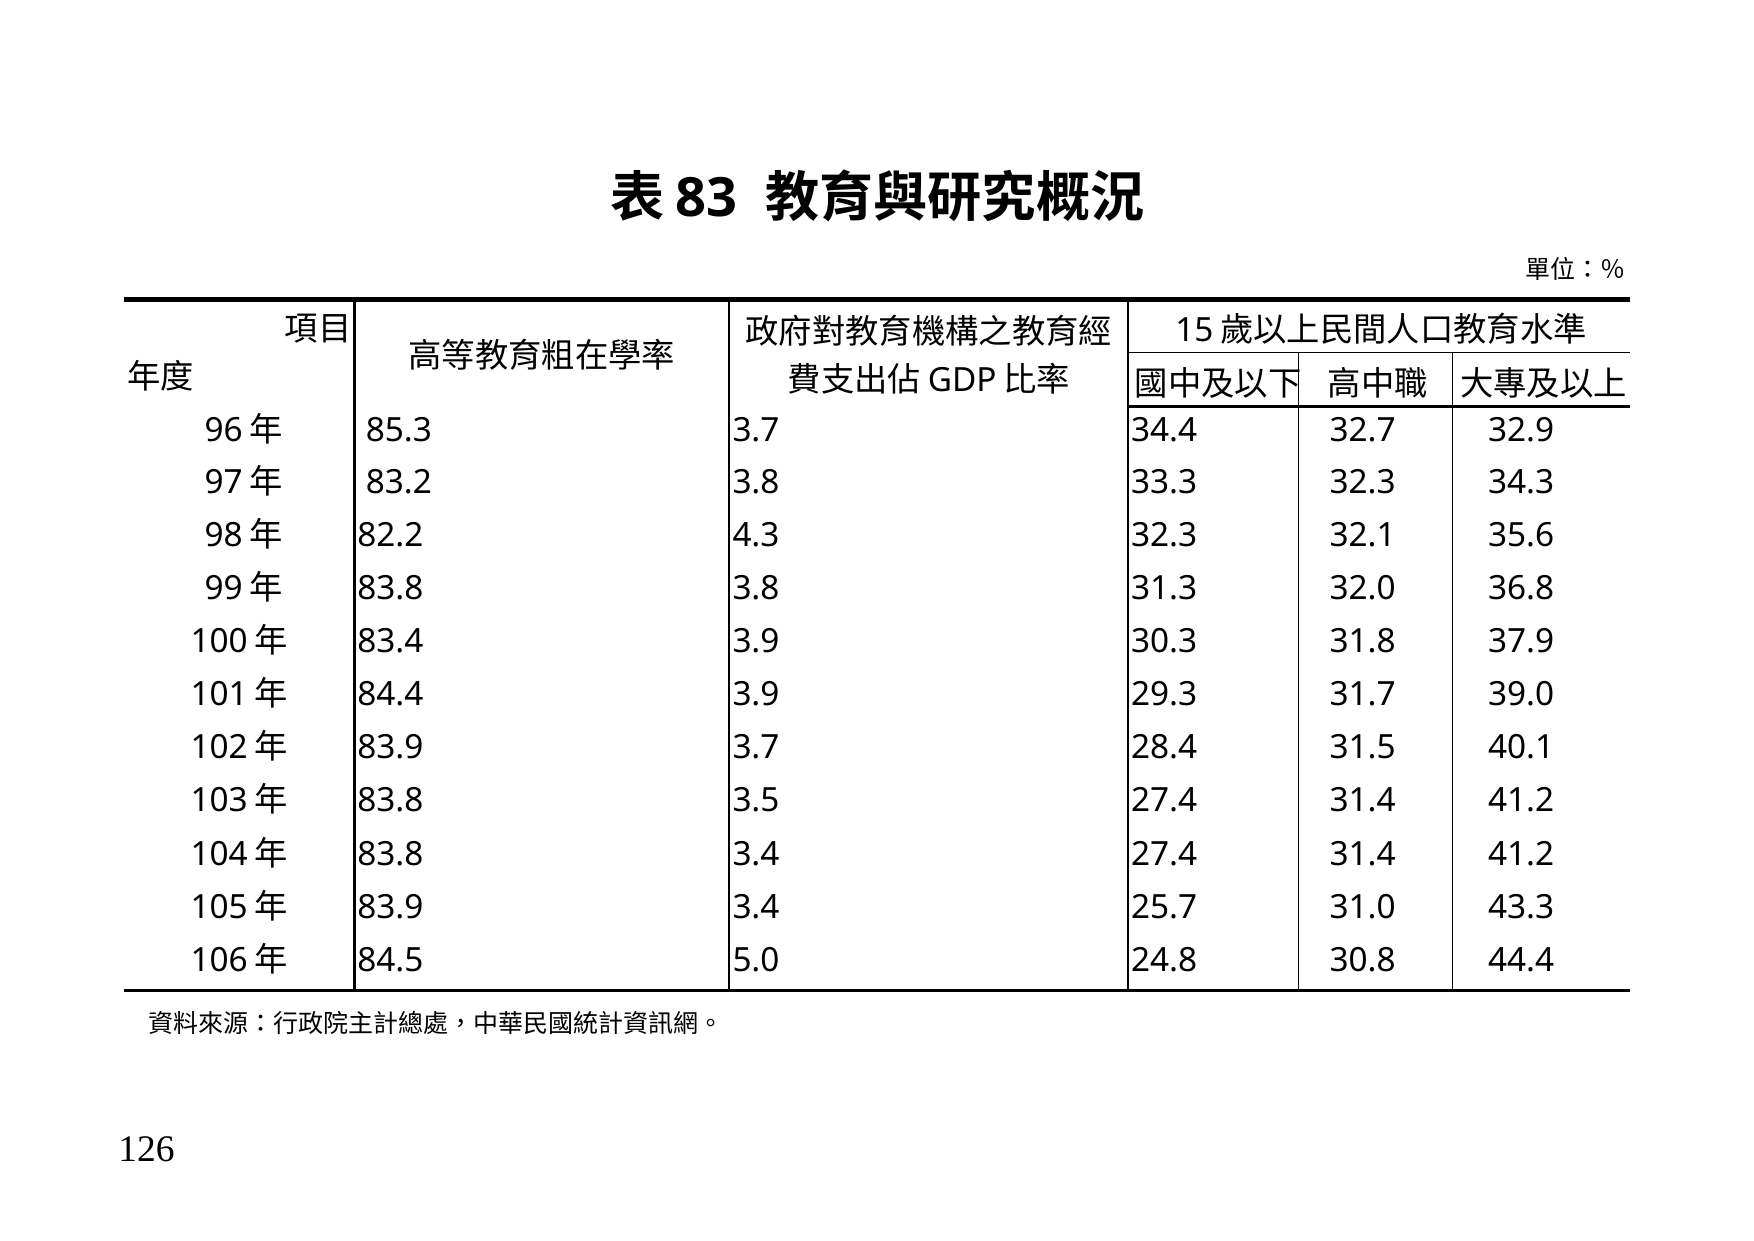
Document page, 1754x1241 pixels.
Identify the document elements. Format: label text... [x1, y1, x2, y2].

table_cell 104年 [124, 830, 353, 883]
table_header 項目 年度 [124, 302, 353, 404]
table_cell 85.3 [356, 405, 728, 458]
table_cell 30.3 [1129, 617, 1298, 670]
table_cell 41.2 [1453, 776, 1630, 829]
table_cell 31.4 [1299, 776, 1452, 829]
table_cell 96年 [124, 405, 353, 458]
table_cell 25.7 [1129, 883, 1298, 936]
table_cell 31.0 [1299, 883, 1452, 936]
table_header 政府對教育機構之教育經費支出佔GDP比率 [730, 302, 1127, 404]
table_cell 3.7 [730, 405, 1127, 458]
table_cell 3.4 [730, 830, 1127, 883]
table_cell 3.7 [730, 723, 1127, 776]
table_cell 97年 [124, 458, 353, 511]
table_cell 83.8 [356, 564, 728, 617]
table_cell 103年 [124, 776, 353, 829]
table_cell 28.4 [1129, 723, 1298, 776]
table_cell 5.0 [730, 936, 1127, 989]
table_cell 41.2 [1453, 830, 1630, 883]
table_cell 44.4 [1453, 936, 1630, 989]
table_cell 高中職 [1299, 353, 1452, 404]
table_cell 99年 [124, 564, 353, 617]
table_cell 40.1 [1453, 723, 1630, 776]
table_cell 31.7 [1299, 670, 1452, 723]
text 單位：％ [118, 249, 1624, 286]
table_cell 24.8 [1129, 936, 1298, 989]
table_cell 31.3 [1129, 564, 1298, 617]
table_cell 105年 [124, 883, 353, 936]
table_cell 83.4 [356, 617, 728, 670]
table_cell 31.4 [1299, 830, 1452, 883]
table_cell 32.7 [1299, 408, 1452, 458]
table_cell 106年 [124, 936, 353, 989]
table_cell 3.9 [730, 670, 1127, 723]
table_cell 39.0 [1453, 670, 1630, 723]
table_cell 4.3 [730, 511, 1127, 564]
table_header 15歲以上民間人口教育水準 [1129, 302, 1630, 352]
table_cell 83.2 [356, 458, 728, 511]
table_cell 29.3 [1129, 670, 1298, 723]
table_cell 98年 [124, 511, 353, 564]
table_cell 3.8 [730, 458, 1127, 511]
table_cell 32.9 [1453, 408, 1630, 458]
table_cell 34.4 [1129, 408, 1298, 458]
table_cell 35.6 [1453, 511, 1630, 564]
table_cell 101年 [124, 670, 353, 723]
table_cell 30.8 [1299, 936, 1452, 989]
table_cell 43.3 [1453, 883, 1630, 936]
table_cell 84.4 [356, 670, 728, 723]
table_cell 大專及以上 [1453, 353, 1630, 404]
table_cell 83.9 [356, 883, 728, 936]
table_cell 3.9 [730, 617, 1127, 670]
table_cell 27.4 [1129, 776, 1298, 829]
table_cell 82.2 [356, 511, 728, 564]
table_cell 83.8 [356, 776, 728, 829]
table_cell 83.8 [356, 830, 728, 883]
subtitle 表83 教育與研究概況 [118, 137, 1636, 249]
table_cell 33.3 [1129, 458, 1298, 511]
table_cell 32.1 [1299, 511, 1452, 564]
table_cell 37.9 [1453, 617, 1630, 670]
table_cell 國中及以下 [1129, 353, 1298, 404]
table_cell 32.0 [1299, 564, 1452, 617]
text 資料來源：行政院主計總處，中華民國統計資訊網。 [148, 1003, 1551, 1039]
table_cell 3.8 [730, 564, 1127, 617]
table_cell 31.8 [1299, 617, 1452, 670]
table_cell 3.4 [730, 883, 1127, 936]
table_cell 3.5 [730, 776, 1127, 829]
table_header 高等教育粗在學率 [356, 302, 728, 404]
table_cell 84.5 [356, 936, 728, 989]
table_cell 34.3 [1453, 458, 1630, 511]
table_cell 31.5 [1299, 723, 1452, 776]
table_cell 32.3 [1299, 458, 1452, 511]
table_cell 36.8 [1453, 564, 1630, 617]
table_cell 100年 [124, 617, 353, 670]
table_cell 83.9 [356, 723, 728, 776]
table_cell 102年 [124, 723, 353, 776]
table_cell 32.3 [1129, 511, 1298, 564]
table_cell 27.4 [1129, 830, 1298, 883]
